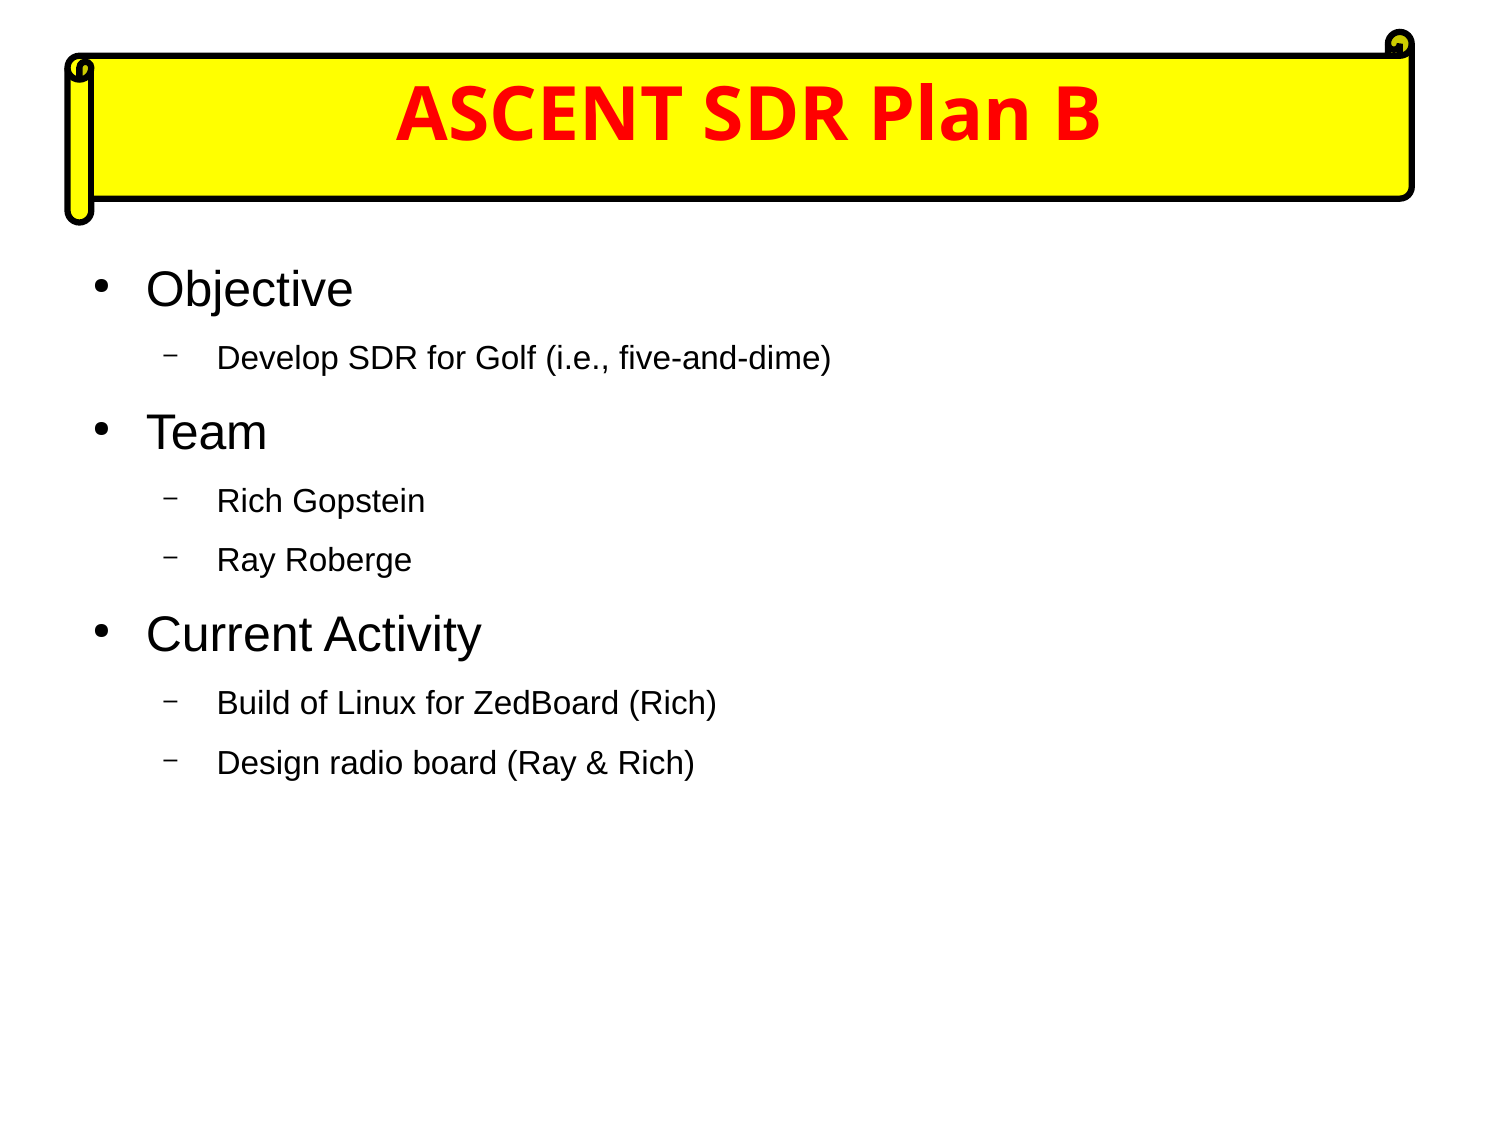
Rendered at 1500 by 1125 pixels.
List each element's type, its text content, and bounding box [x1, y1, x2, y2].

text_box ASCENT SDR Plan B [0, 58, 1500, 164]
list Objective Develop SDR for Golf (i.e., five-and-dime) Team Rich Gopstein Ray Roberge Current Activity Build of Linux for ZedBoard (Rich) Design radio board (Ray & Rich) [75, 263, 1425, 916]
text_box [67, 164, 1412, 223]
text_box [72, 31, 1412, 58]
